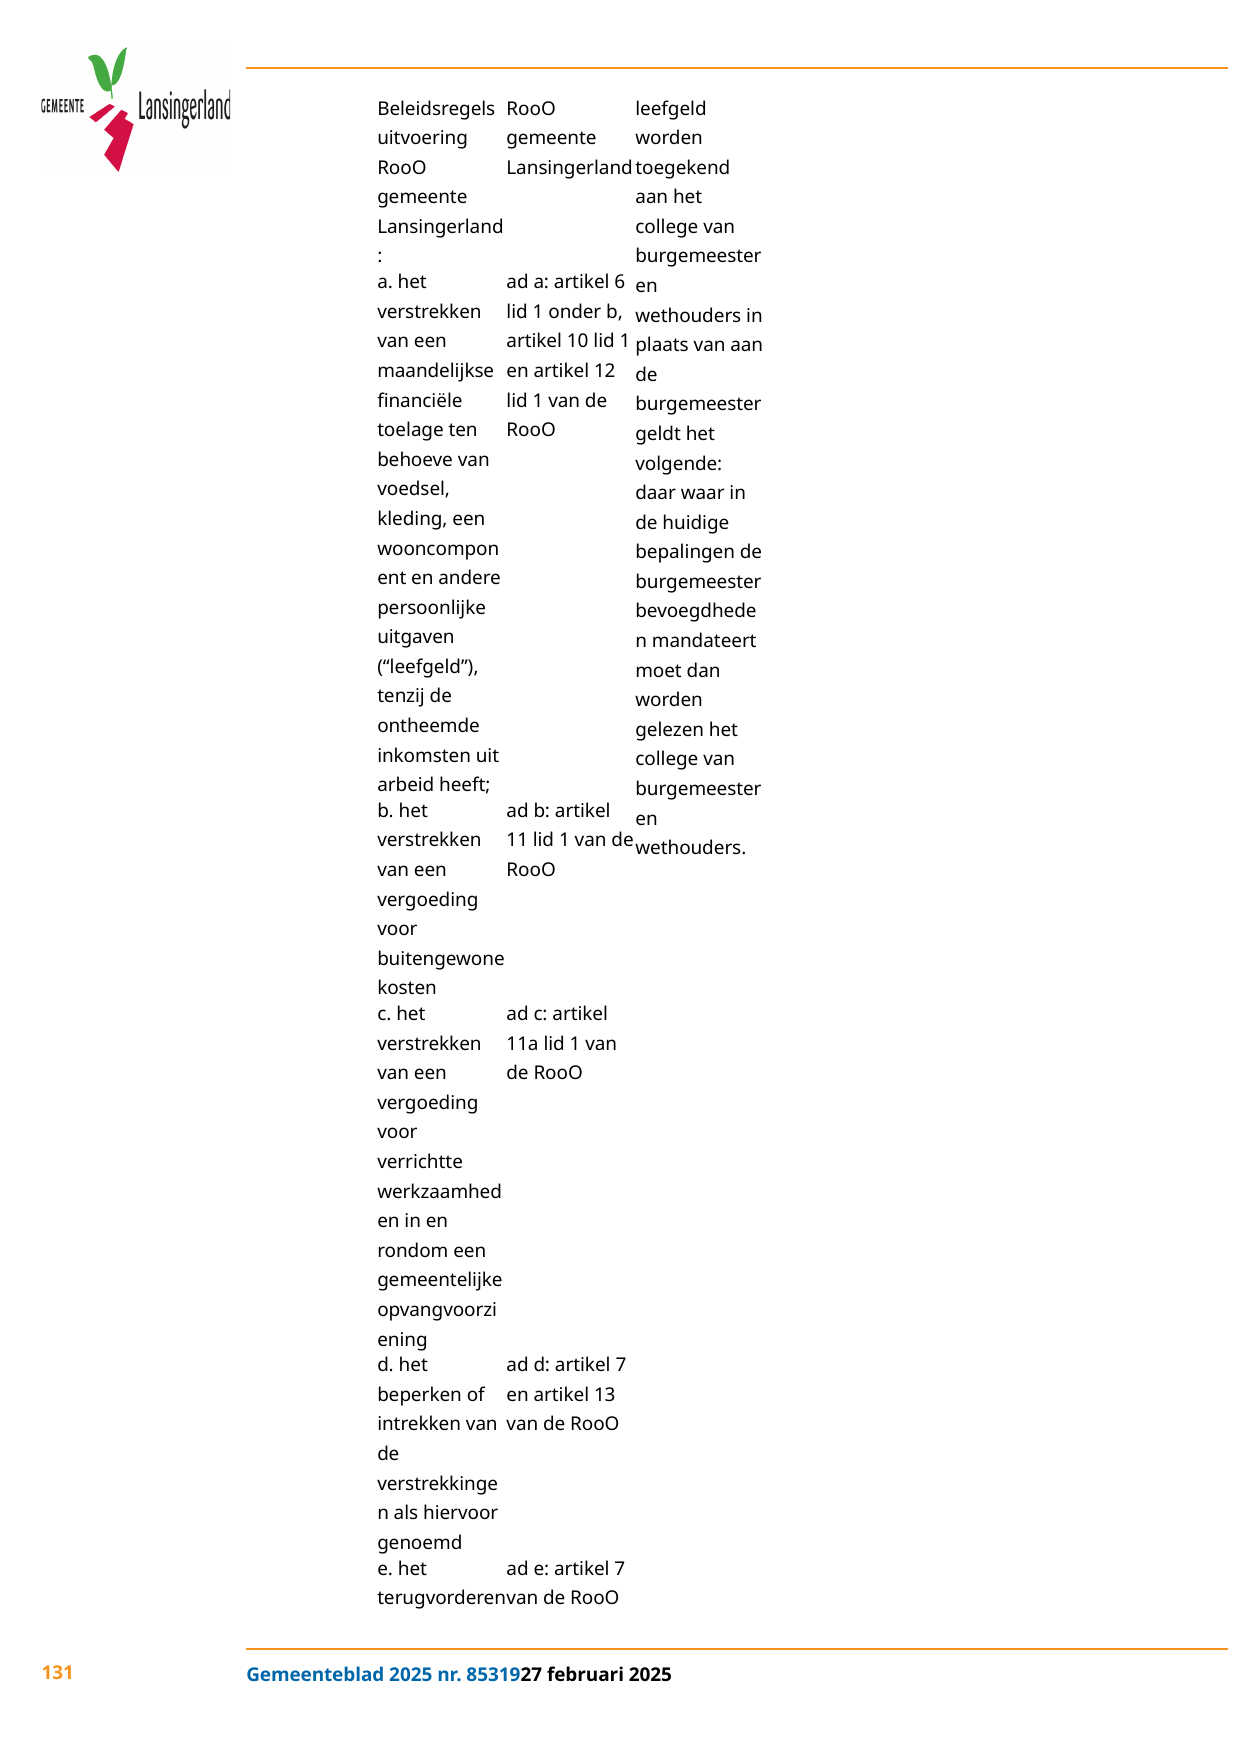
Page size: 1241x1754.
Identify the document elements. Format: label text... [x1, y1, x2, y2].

table_cell [894, 95, 1022, 1610]
table_cell ad e: artikel 7 van de RooO [506, 1555, 635, 1610]
table_cell c. het verstrekken van een vergoeding voor verrichtte werkzaamheden in en rondom een gemeentelijke opvangvoorziening [377, 1000, 506, 1351]
table_cell [248, 95, 377, 1610]
table_cell ad c: artikel 11a lid 1 van de RooO [506, 1000, 635, 1351]
table_cell [1023, 95, 1152, 1610]
table_cell a. het verstrekken van een maandelijkse financiële toelage ten behoeve van voedsel, kleding, een wooncomponent en andere persoonlijke uitgaven (“leefgeld”), tenzij de ontheemde inkomsten uit arbeid heeft; [377, 269, 506, 797]
table_cell RooO gemeente Lansingerland [506, 95, 635, 268]
table_cell Beleidsregels uitvoering RooO gemeente Lansingerland: [377, 95, 506, 268]
table_cell d. het beperken of intrekken van de verstrekkingen als hiervoor genoemd [377, 1351, 506, 1555]
table_cell e. het terugvorderen [377, 1555, 506, 1610]
table_cell leefgeld worden toegekend aan het college van burgemeester en wethouders in plaats van aan de burgemeester geldt het volgende: daar waar in de huidige bepalingen de burgemeester bevoegdheden mandateert moet dan worden gelezen het college van burgemeester en wethouders. [635, 95, 764, 1610]
table_cell b. het verstrekken van een vergoeding voor buitengewone kosten [377, 797, 506, 1000]
picture [41, 47, 231, 172]
table_cell ad a: artikel 6 lid 1 onder b, artikel 10 lid 1 en artikel 12 lid 1 van de RooO [506, 269, 635, 797]
table_cell [764, 95, 893, 1610]
table_cell ad b: artikel 11 lid 1 van de RooO [506, 797, 635, 1000]
table_cell ad d: artikel 7 en artikel 13 van de RooO [506, 1351, 635, 1555]
